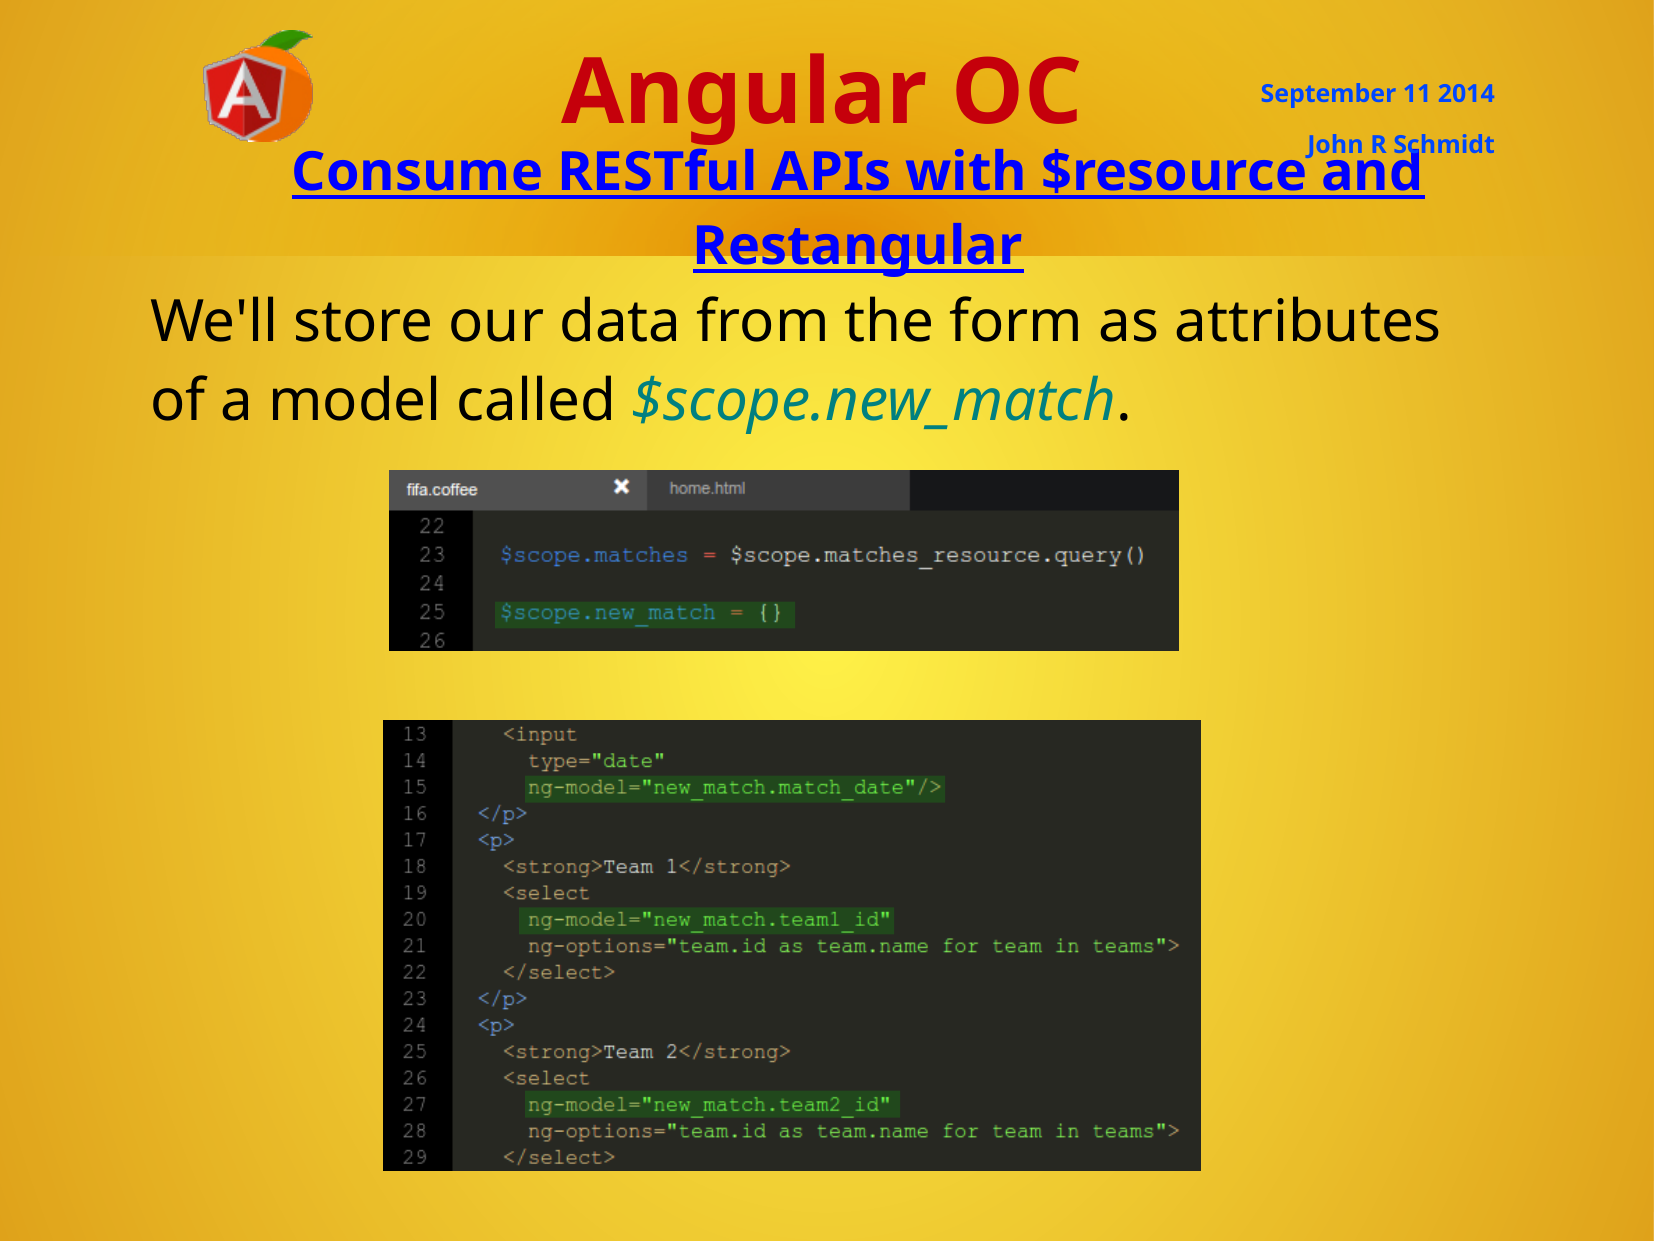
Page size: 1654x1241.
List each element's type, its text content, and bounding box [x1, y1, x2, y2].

text_box September 11 2014 John R Schmidt [1200, 51, 1510, 143]
picture [202, 30, 316, 142]
title Angular OC [560, 34, 1086, 142]
subtitle We'll store our data from the form as attributes of a model called $scope.new_match. [150, 283, 1486, 434]
picture [383, 720, 1201, 1171]
picture [389, 470, 1179, 651]
text_box Consume RESTful APIs with $resource and Restangular [150, 175, 1567, 239]
